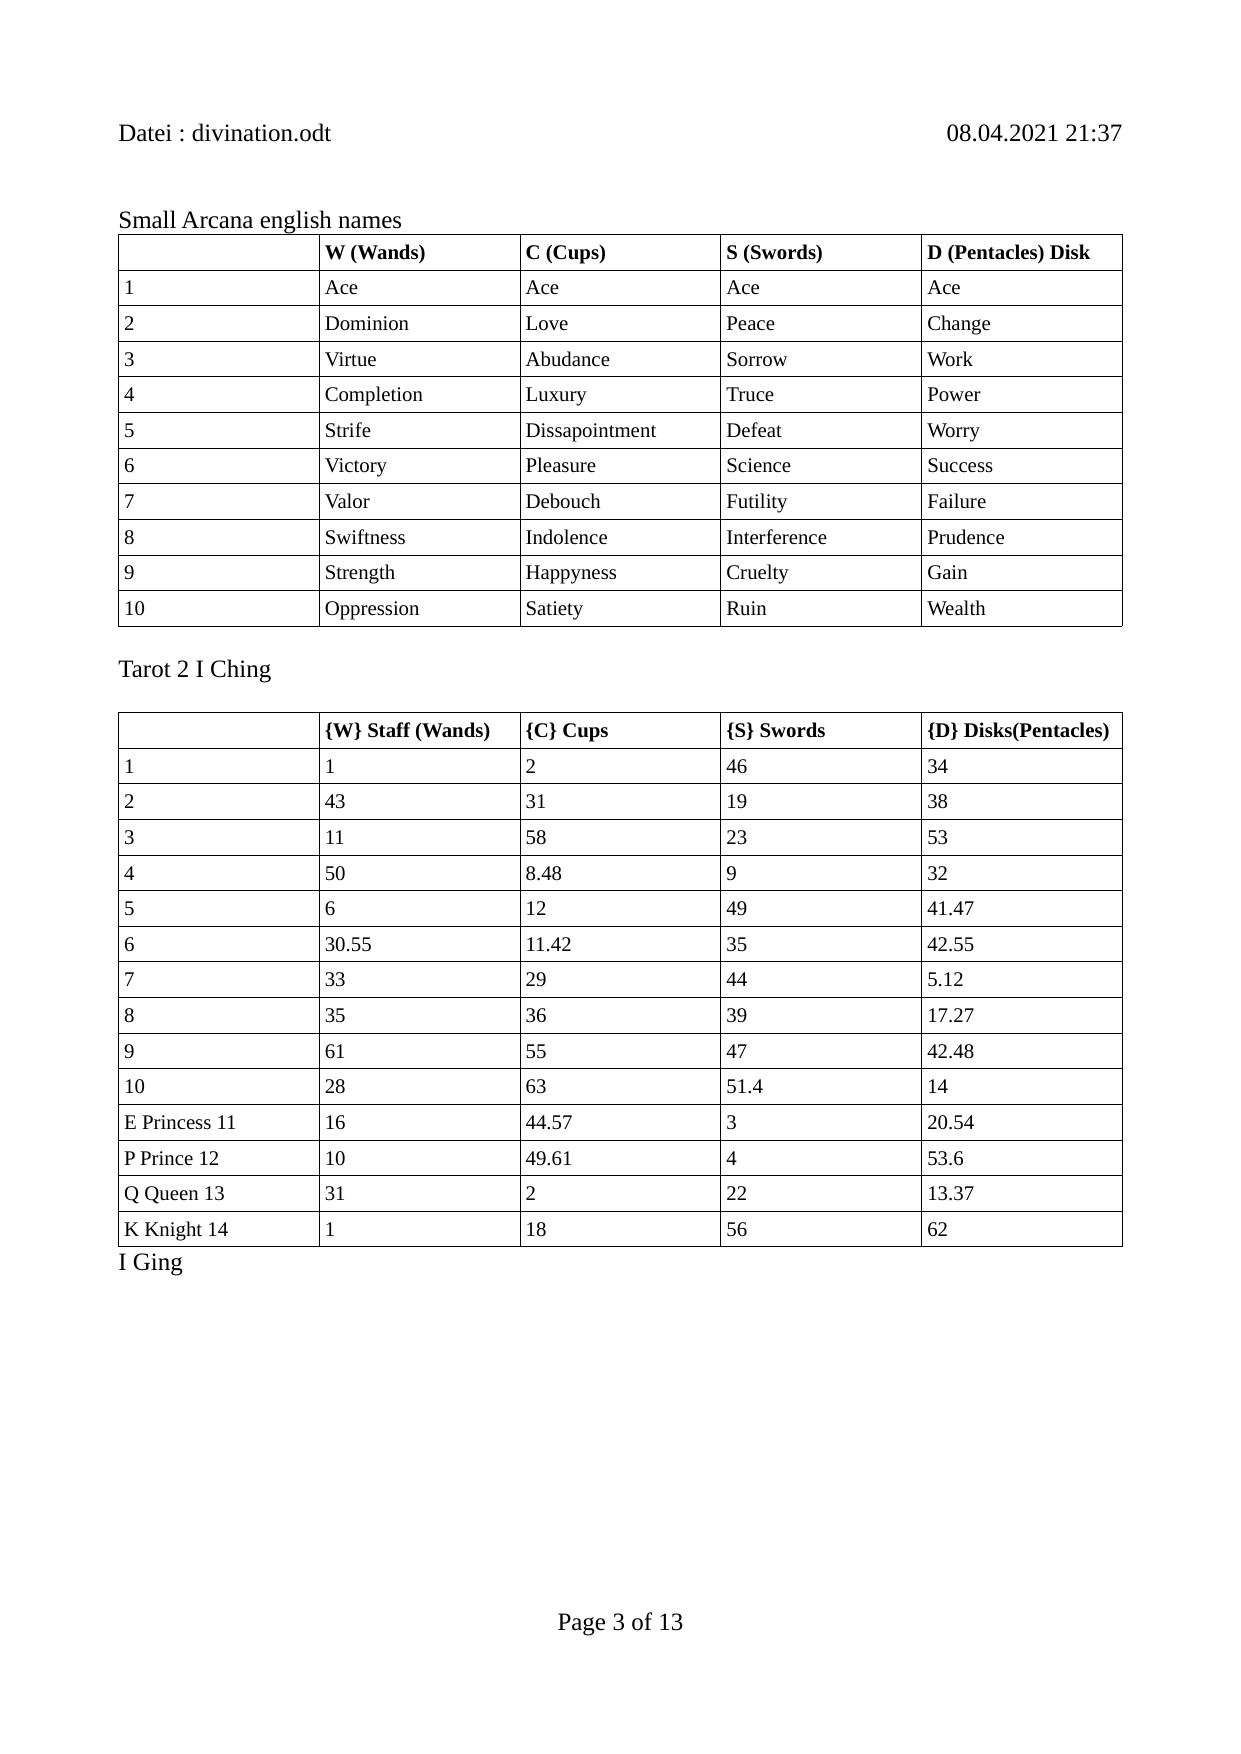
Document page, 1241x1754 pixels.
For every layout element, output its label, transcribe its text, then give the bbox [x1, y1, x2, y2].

table_cell Interference [721, 520, 921, 554]
table_cell 47 [721, 1034, 921, 1068]
table_cell 55 [521, 1034, 720, 1068]
table_cell Ace [320, 271, 520, 305]
table_header {D} Disks(Pentacles) [922, 713, 1122, 748]
table_cell 20.54 [922, 1105, 1122, 1139]
table_cell 39 [721, 998, 921, 1033]
table_cell Wealth [922, 591, 1122, 626]
table_cell 2 [119, 784, 319, 819]
table_cell 8 [119, 998, 319, 1033]
table_cell 53.6 [922, 1141, 1122, 1175]
table_cell 1 [119, 749, 319, 783]
table_cell 14 [922, 1069, 1122, 1104]
table_cell 18 [521, 1212, 720, 1246]
table_cell 44 [721, 962, 921, 997]
table_cell 49.61 [521, 1141, 720, 1175]
table_cell 38 [922, 784, 1122, 819]
table_cell 7 [119, 484, 319, 519]
table_cell 33 [320, 962, 520, 997]
table_cell 43 [320, 784, 520, 819]
table_cell 7 [119, 962, 319, 997]
table_cell 62 [922, 1212, 1122, 1246]
table_cell Change [922, 306, 1122, 341]
table_cell 2 [119, 306, 319, 341]
table_cell Dominion [320, 306, 520, 341]
table_cell Love [521, 306, 720, 341]
table_cell 31 [521, 784, 720, 819]
table_cell Gain [922, 556, 1122, 590]
text I Ging [118, 1247, 1122, 1275]
table_cell 11.42 [521, 927, 720, 961]
table_cell 23 [721, 820, 921, 854]
table_cell Pleasure [521, 449, 720, 483]
table_cell 19 [721, 784, 921, 819]
table_cell 11 [320, 820, 520, 854]
table_header D (Pentacles) Disk [922, 235, 1122, 269]
table_cell Work [922, 342, 1122, 376]
table_cell Ace [922, 271, 1122, 305]
table_cell 41.47 [922, 891, 1122, 926]
table_cell 16 [320, 1105, 520, 1139]
table_cell 4 [119, 377, 319, 412]
table_cell Defeat [721, 413, 921, 448]
table_cell 1 [320, 1212, 520, 1246]
table_cell 49 [721, 891, 921, 926]
table_cell Ace [521, 271, 720, 305]
table_cell Luxury [521, 377, 720, 412]
table_header [119, 235, 319, 269]
table_cell 5 [119, 413, 319, 448]
table_header S (Swords) [721, 235, 921, 269]
table_cell Strength [320, 556, 520, 590]
table_cell Victory [320, 449, 520, 483]
table_cell 28 [320, 1069, 520, 1104]
table_cell Dissapointment [521, 413, 720, 448]
table_cell Strife [320, 413, 520, 448]
table_cell 10 [119, 1069, 319, 1104]
table_cell K Knight 14 [119, 1212, 319, 1246]
table_cell 63 [521, 1069, 720, 1104]
table_cell 6 [320, 891, 520, 926]
table_cell 9 [119, 1034, 319, 1068]
table_cell 30.55 [320, 927, 520, 961]
table_cell Success [922, 449, 1122, 483]
text Small Arcana english names [118, 205, 1122, 234]
table_cell 9 [721, 856, 921, 890]
table_cell Prudence [922, 520, 1122, 554]
table_cell 50 [320, 856, 520, 890]
table_cell 44.57 [521, 1105, 720, 1139]
table_header W (Wands) [320, 235, 520, 269]
table_cell 42.48 [922, 1034, 1122, 1068]
table_cell 53 [922, 820, 1122, 854]
table_cell 8 [119, 520, 319, 554]
table_cell 13.37 [922, 1176, 1122, 1211]
table_cell Ruin [721, 591, 921, 626]
table_cell 31 [320, 1176, 520, 1211]
table_cell 10 [119, 591, 319, 626]
table_cell 46 [721, 749, 921, 783]
table_cell Failure [922, 484, 1122, 519]
table_cell 29 [521, 962, 720, 997]
table_cell 34 [922, 749, 1122, 783]
table_cell 3 [119, 342, 319, 376]
table_cell 32 [922, 856, 1122, 890]
table_cell Worry [922, 413, 1122, 448]
table_header [119, 713, 319, 748]
table_cell Swiftness [320, 520, 520, 554]
table_cell 36 [521, 998, 720, 1033]
table_cell Ace [721, 271, 921, 305]
table_cell Debouch [521, 484, 720, 519]
table_cell Futility [721, 484, 921, 519]
table_header {C} Cups [521, 713, 720, 748]
text Tarot 2 I Ching [118, 654, 1122, 683]
table_cell 6 [119, 927, 319, 961]
table_cell 17.27 [922, 998, 1122, 1033]
table_cell 3 [721, 1105, 921, 1139]
table_cell Oppression [320, 591, 520, 626]
table_cell Cruelty [721, 556, 921, 590]
table_cell E Princess 11 [119, 1105, 319, 1139]
table_cell Sorrow [721, 342, 921, 376]
table_cell Science [721, 449, 921, 483]
table_cell 5.12 [922, 962, 1122, 997]
table_cell 4 [119, 856, 319, 890]
table_cell 8.48 [521, 856, 720, 890]
table_cell 35 [721, 927, 921, 961]
table_cell 61 [320, 1034, 520, 1068]
table_header {S} Swords [721, 713, 921, 748]
table_cell Peace [721, 306, 921, 341]
table_header {W} Staff (Wands) [320, 713, 520, 748]
table_cell 22 [721, 1176, 921, 1211]
table_cell 12 [521, 891, 720, 926]
table_cell 58 [521, 820, 720, 854]
table_cell P Prince 12 [119, 1141, 319, 1175]
table_cell 2 [521, 749, 720, 783]
table_cell Power [922, 377, 1122, 412]
table_cell 6 [119, 449, 319, 483]
table_cell 1 [320, 749, 520, 783]
table_cell Completion [320, 377, 520, 412]
table_cell 56 [721, 1212, 921, 1246]
table_cell Virtue [320, 342, 520, 376]
table_cell 35 [320, 998, 520, 1033]
table_cell Truce [721, 377, 921, 412]
table_cell Abudance [521, 342, 720, 376]
table_cell 9 [119, 556, 319, 590]
table_cell Q Queen 13 [119, 1176, 319, 1211]
table_cell 10 [320, 1141, 520, 1175]
table_cell Indolence [521, 520, 720, 554]
table_cell Satiety [521, 591, 720, 626]
table_cell 3 [119, 820, 319, 854]
table_cell 4 [721, 1141, 921, 1175]
table_cell 51.4 [721, 1069, 921, 1104]
table_cell 1 [119, 271, 319, 305]
table_cell 42.55 [922, 927, 1122, 961]
table_cell Happyness [521, 556, 720, 590]
table_cell 5 [119, 891, 319, 926]
table_cell Valor [320, 484, 520, 519]
table_header C (Cups) [521, 235, 720, 269]
table_cell 2 [521, 1176, 720, 1211]
